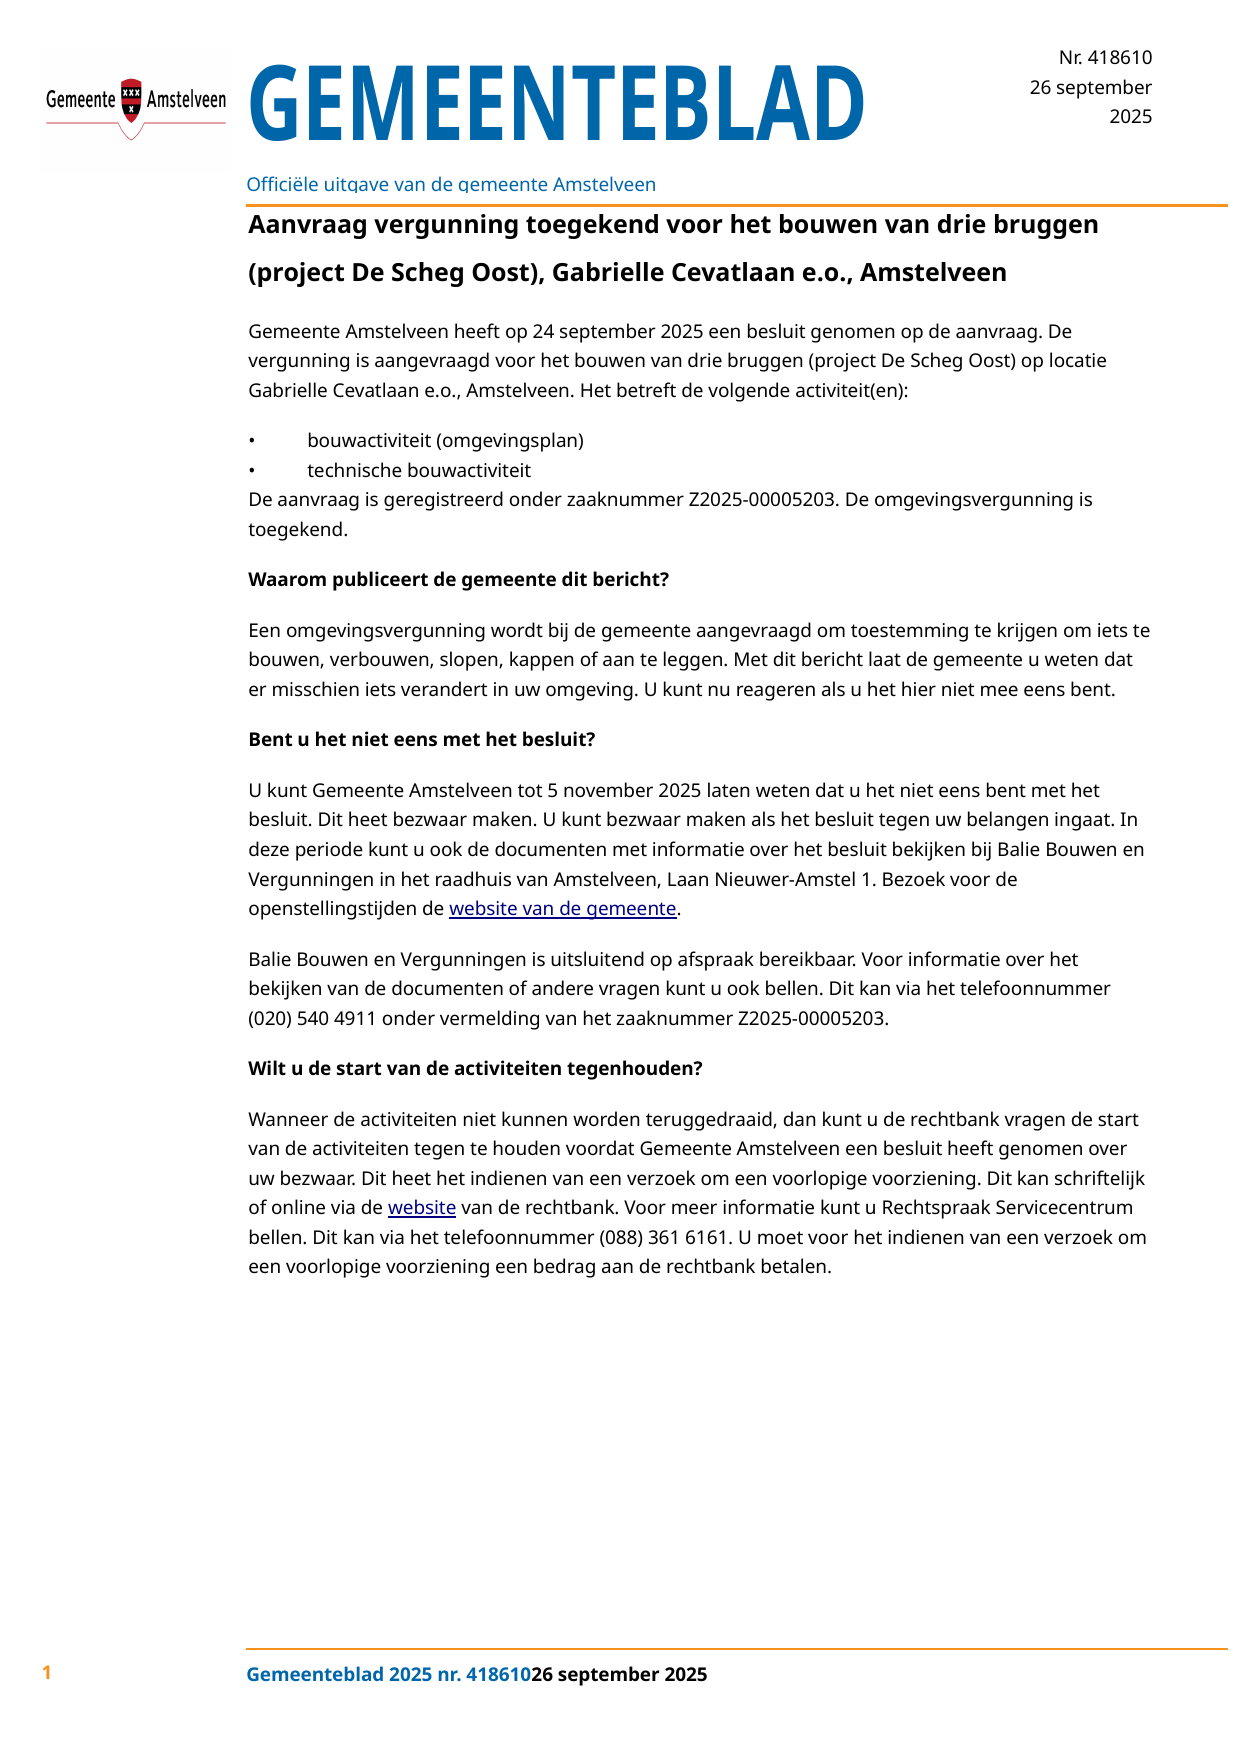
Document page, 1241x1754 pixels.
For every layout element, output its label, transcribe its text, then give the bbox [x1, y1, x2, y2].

text De aanvraag is geregistreerd onder zaaknummer Z2025-00005203. De omgevingsvergunning is toegekend. [248, 487, 1152, 542]
text Gemeente Amstelveen heeft op 24 september 2025 een besluit genomen op de aanvraag. De vergunning is aangevraagd voor het bouwen van drie bruggen (project De Scheg Oost) op locatie Gabrielle Cevatlaan e.o., Amstelveen. Het betreft de volgende activiteit(en): [248, 318, 1152, 403]
text Waarom publiceert de gemeente dit bericht? [248, 567, 1152, 592]
text Aanvraag vergunning toegekend voor het bouwen van drie bruggen (project De Scheg Oost), Gabrielle Cevatlaan e.o., Amstelveen [248, 207, 1152, 288]
text Balie Bouwen en Vergunningen is uitsluitend op afspraak bereikbaar. Voor informatie over het bekijken van de documenten of andere vragen kunt u ook bellen. Dit kan via het telefoonnummer (020) 540 4911 onder vermelding van het zaaknummer Z2025-00005203. [248, 946, 1152, 1031]
text Een omgevingsvergunning wordt bij de gemeente aangevraagd om toestemming te krijgen om iets te bouwen, verbouwen, slopen, kappen of aan te leggen. Met dit bericht laat de gemeente u weten dat er misschien iets verandert in uw omgeving. U kunt nu reageren als u het hier niet mee eens bent. [248, 617, 1152, 702]
text Bent u het niet eens met het besluit? [248, 727, 1152, 752]
list technische bouwactiviteit [248, 457, 1152, 483]
text Wanneer de activiteiten niet kunnen worden teruggedraaid, dan kunt u de rechtbank vragen de start van de activiteiten tegen te houden voordat Gemeente Amstelveen een besluit heeft genomen over uw bezwaar. Dit heet het indienen van een verzoek om een voorlopige voorziening. Dit kan schriftelijk of online via de website van de rechtbank. Voor meer informatie kunt u Rechtspraak Servicecentrum bellen. Dit kan via het telefoonnummer (088) 361 6161. U moet voor het indienen van een verzoek om een voorlopige voorziening een bedrag aan de rechtbank betalen. [248, 1106, 1152, 1279]
picture [41, 47, 231, 172]
text U kunt Gemeente Amstelveen tot 5 november 2025 laten weten dat u het niet eens bent met het besluit. Dit heet bezwaar maken. U kunt bezwaar maken als het besluit tegen uw belangen ingaat. In deze periode kunt u ook de documenten met informatie over het besluit bekijken bij Balie Bouwen en Vergunningen in het raadhuis van Amstelveen, Laan Nieuwer-Amstel 1. Bezoek voor de openstellingstijden de website van de gemeente. [248, 777, 1152, 921]
list bouwactiviteit (omgevingsplan) [248, 427, 1152, 453]
text Wilt u de start van de activiteiten tegenhouden? [248, 1055, 1152, 1081]
